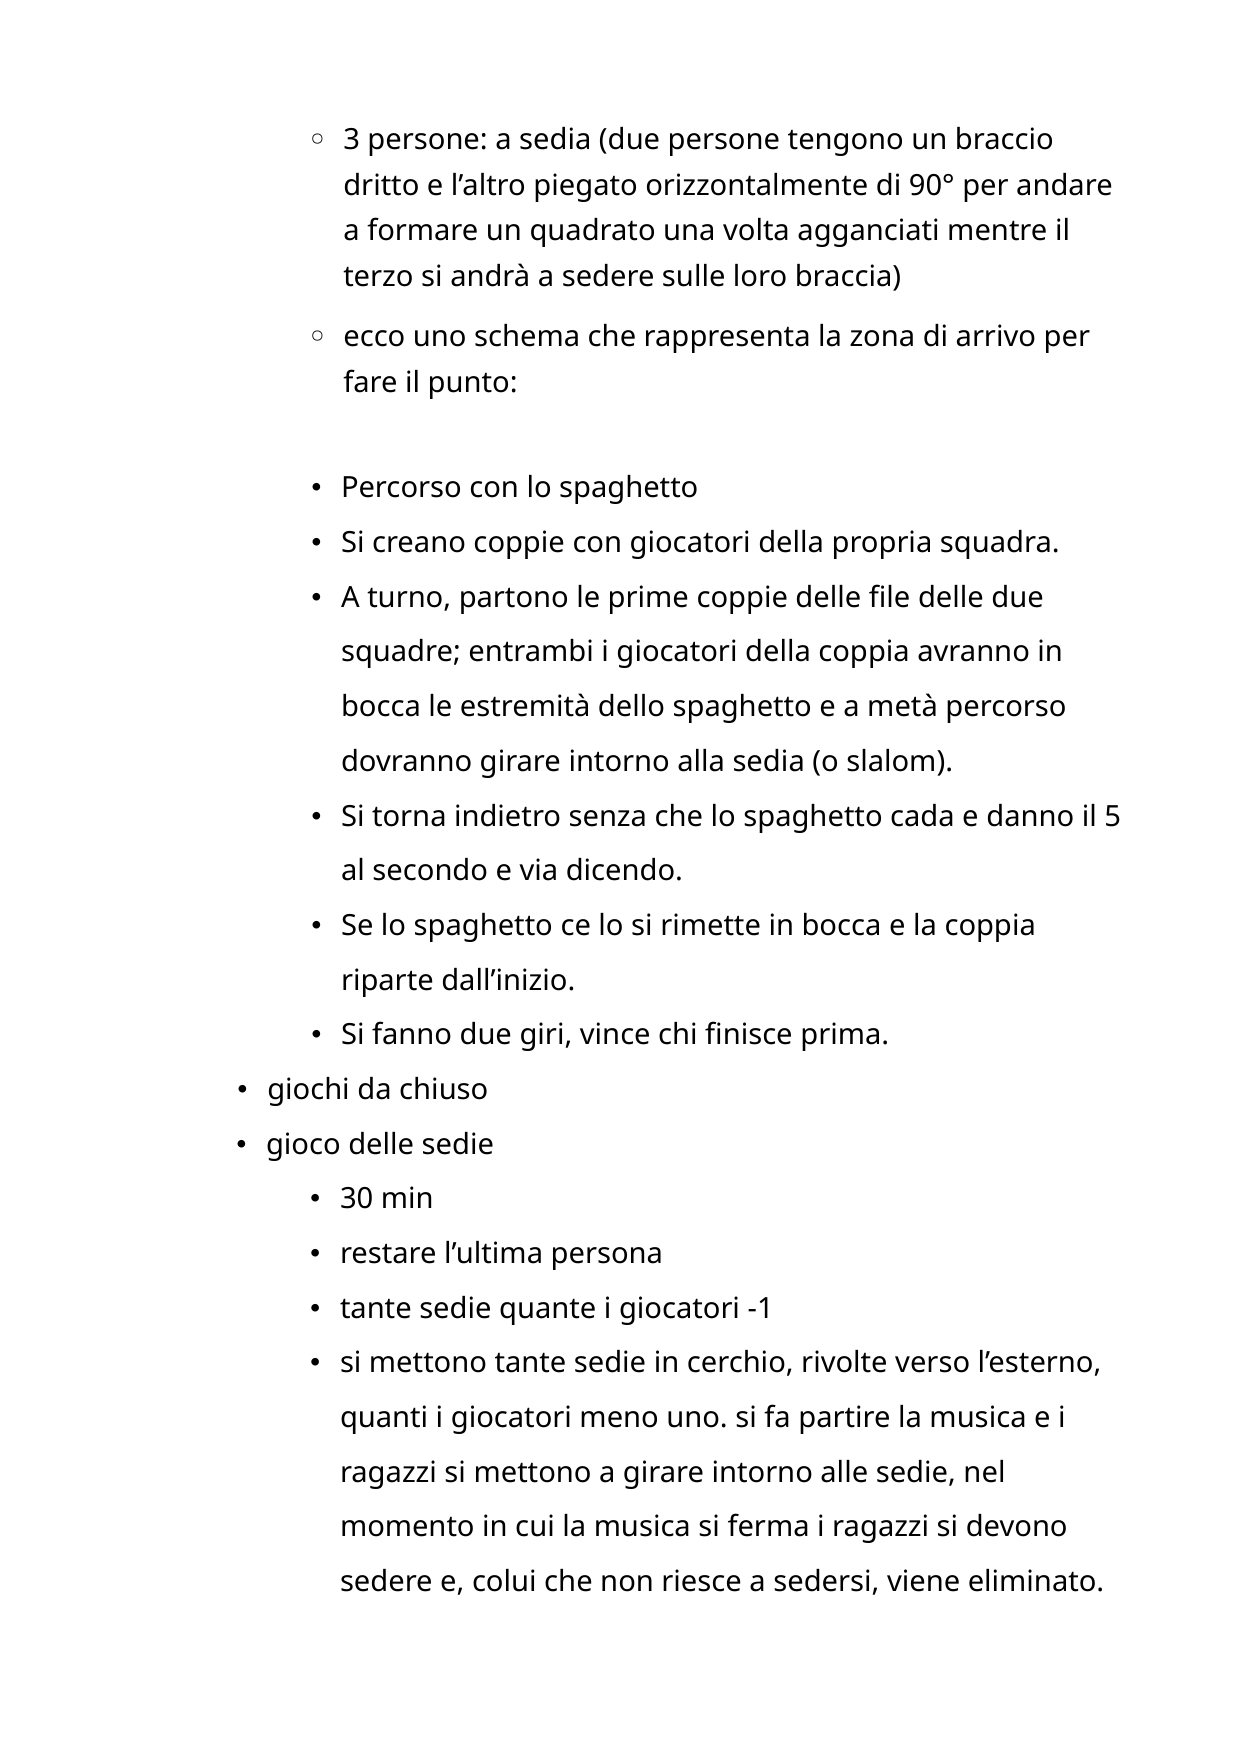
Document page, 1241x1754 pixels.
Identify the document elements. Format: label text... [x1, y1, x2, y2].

list Se lo spaghetto ce lo si rimette in bocca e la coppia riparte dall’inizio. [311, 904, 1122, 998]
list Si creano coppie con giocatori della propria squadra. [311, 521, 1122, 561]
list 3 persone: a sedia (due persone tengono un braccio dritto e l’altro piegato orizzontalmente di 90° per andare a formare un quadrato una volta agganciati mentre il terzo si andrà a sedere sulle loro braccia) [306, 118, 1122, 295]
list si mettono tante sedie in cerchio, rivolte verso l’esterno, quanti i giocatori meno uno. si fa partire la musica e i ragazzi si mettono a girare intorno alle sedie, nel momento in cui la musica si ferma i ragazzi si devono sedere e, colui che non riesce a sedersi, viene eliminato. [310, 1342, 1122, 1600]
list restare l’ultima persona [310, 1232, 1122, 1272]
subtitle gioco delle sedie [236, 1123, 1122, 1163]
list ecco uno schema che rappresenta la zona di arrivo per fare il punto: [306, 315, 1122, 446]
list giochi da chiuso [237, 1068, 1122, 1108]
list Percorso con lo spaghetto [311, 467, 1122, 506]
list Si torna indietro senza che lo spaghetto cada e danno il 5 al secondo e via dicendo. [311, 795, 1122, 889]
list 30 min [310, 1178, 1122, 1217]
list A turno, partono le prime coppie delle file delle due squadre; entrambi i giocatori della coppia avranno in bocca le estremità dello spaghetto e a metà percorso dovranno girare intorno alla sedia (o slalom). [311, 576, 1122, 780]
list tante sedie quante i giocatori -1 [310, 1287, 1122, 1327]
list Si fanno due giri, vince chi finisce prima. [311, 1013, 1122, 1053]
